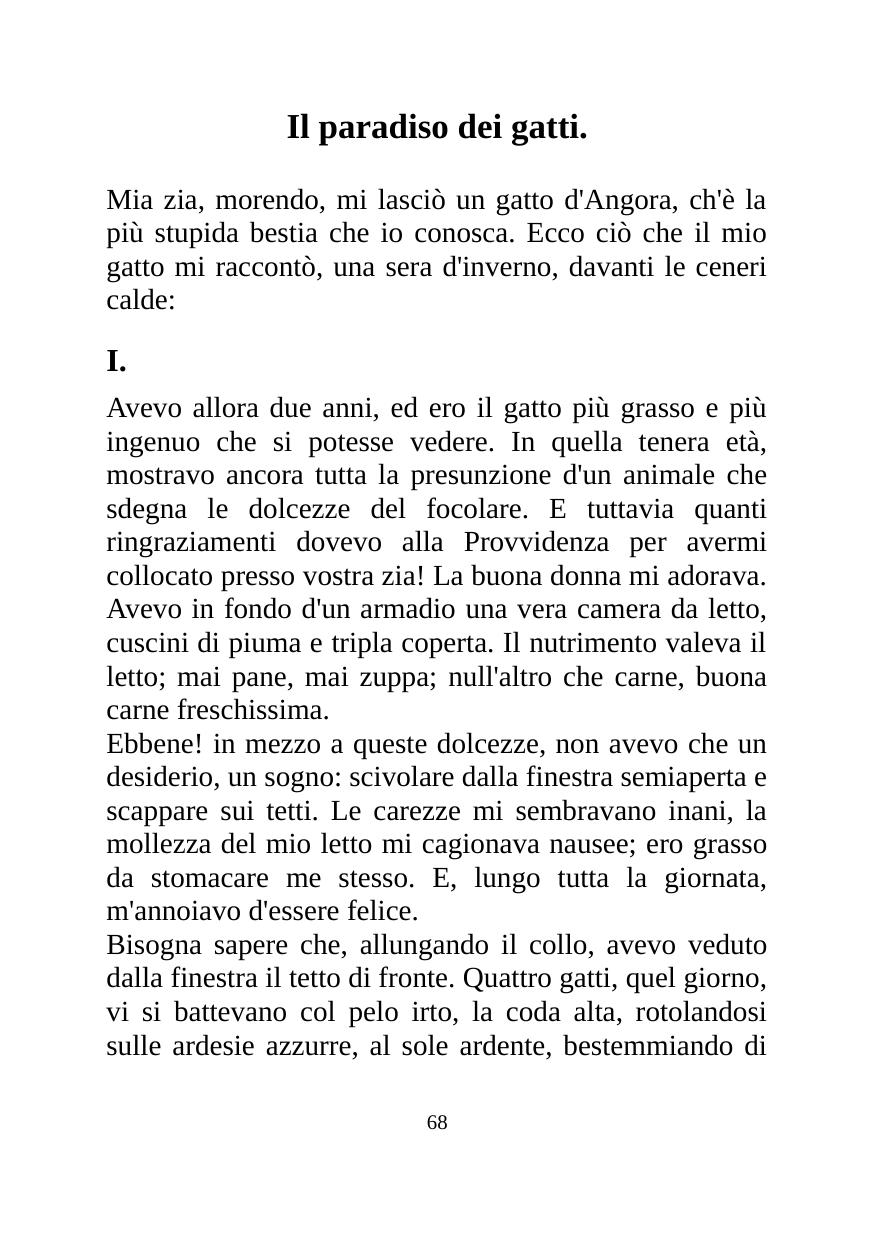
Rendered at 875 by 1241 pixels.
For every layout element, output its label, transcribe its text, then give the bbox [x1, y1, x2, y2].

text Ebbene! in mezzo a queste dolcezze, non avevo che un desiderio, un sogno: scivolare dalla finestra semiaperta e scappare sui tetti. Le carezze mi sembravano inani, la mollezza del mio letto mi cagionava nausee; ero grasso da stomacare me stesso. E, lungo tutta la giornata, m'annoiavo d'essere felice. [106, 726, 768, 927]
text Mia zia, morendo, mi lasciò un gatto d'Angora, ch'è la più stupida bestia che io conosca. Ecco ciò che il mio gatto mi raccontò, una sera d'inverno, davanti le ceneri calde: [106, 182, 768, 316]
subtitle Il paradiso dei gatti. [106, 106, 768, 146]
text Avevo allora due anni, ed ero il gatto più grasso e più ingenuo che si potesse vedere. In quella tenera età, mostravo ancora tutta la presunzione d'un animale che sdegna le dolcezze del focolare. E tuttavia quanti ringraziamenti dovevo alla Provvidenza per avermi collocato presso vostra zia! La buona donna mi adorava. Avevo in fondo d'un armadio una vera camera da letto, cuscini di piuma e tripla coperta. Il nutrimento valeva il letto; mai pane, mai zuppa; null'altro che carne, buona carne freschissima. [106, 390, 768, 726]
text Bisogna sapere che, allungando il collo, avevo veduto dalla finestra il tetto di fronte. Quattro gatti, quel giorno, vi si battevano col pelo irto, la coda alta, rotolandosi sulle ardesie azzurre, al sole ardente, bestemmiando di [106, 927, 768, 1061]
subtitle I. [106, 341, 768, 378]
